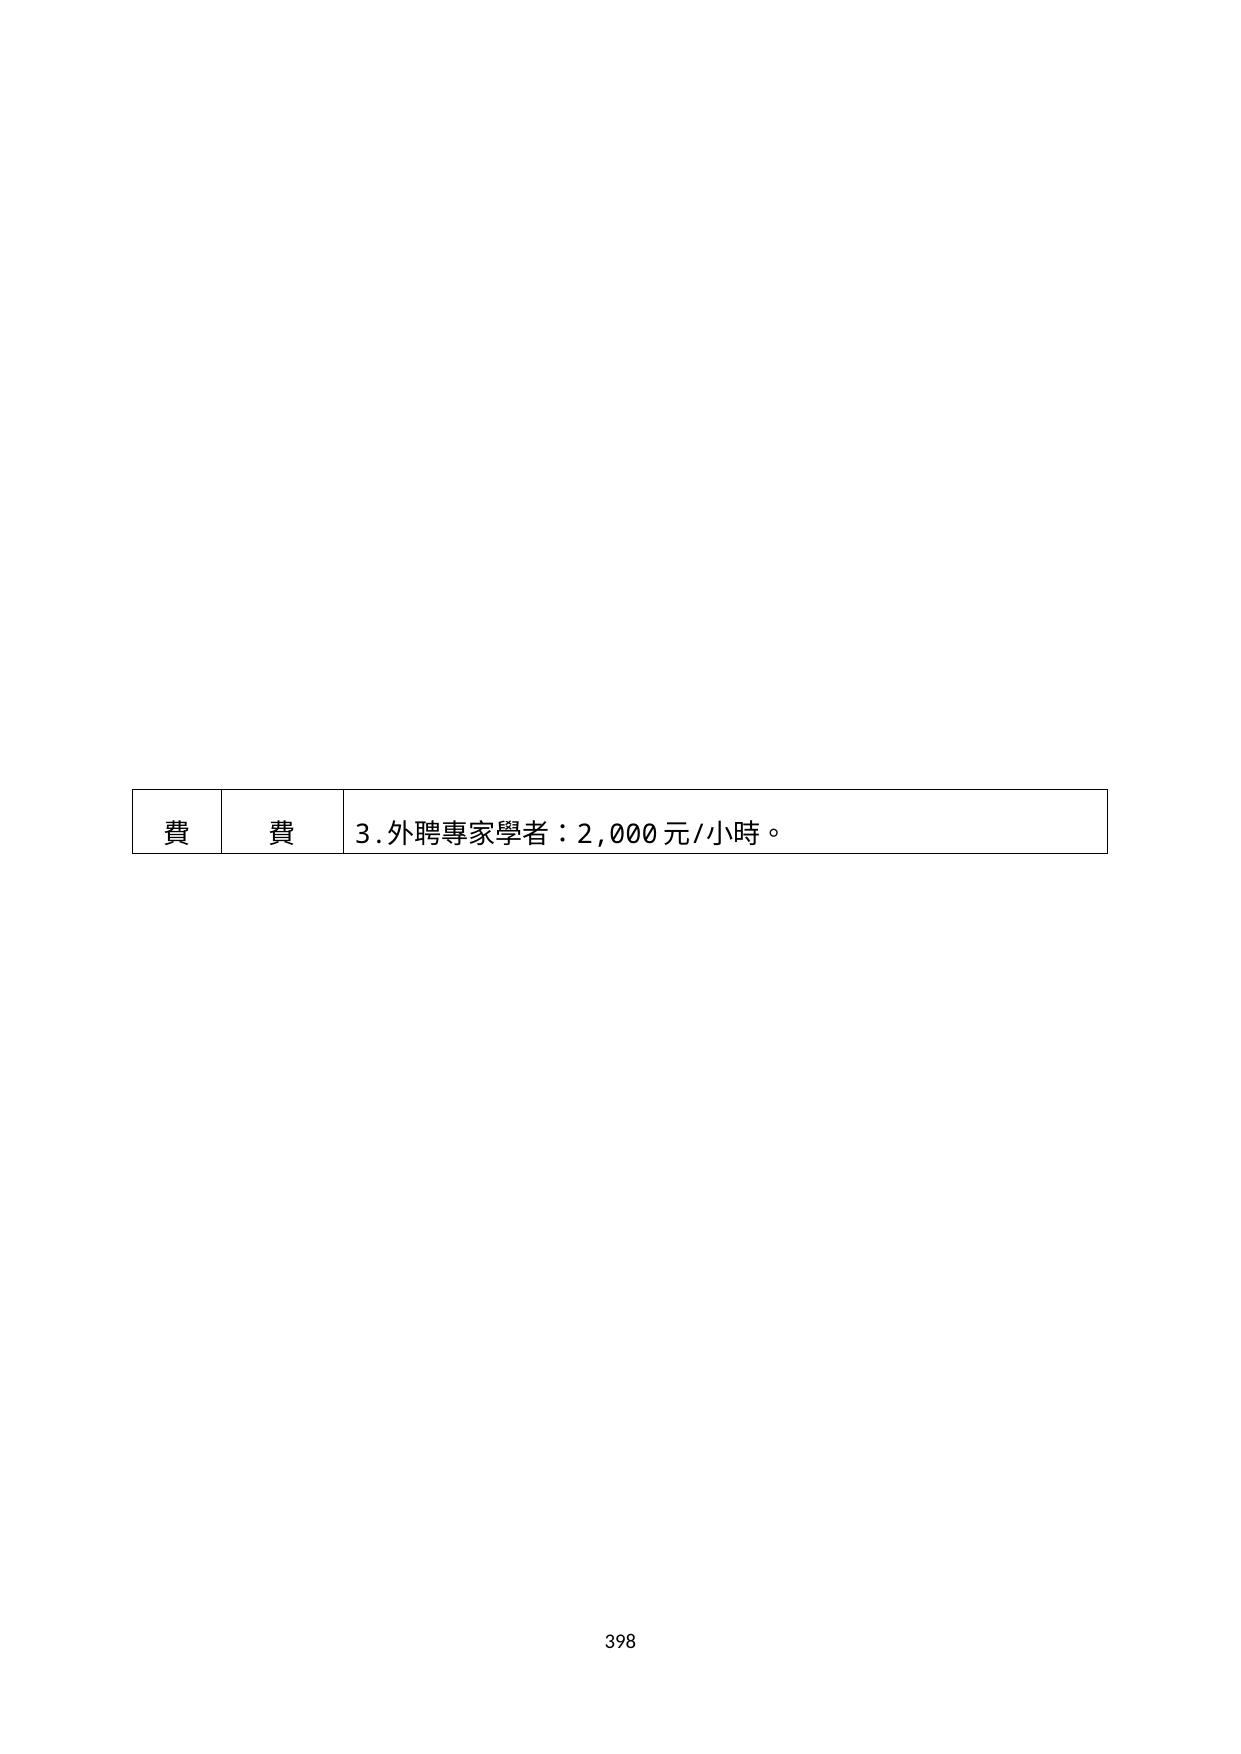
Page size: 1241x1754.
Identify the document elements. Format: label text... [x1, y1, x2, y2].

table_cell 費 [222, 790, 343, 853]
table_cell 費 [133, 790, 221, 853]
table_cell 3.外聘專家學者：2,000元/小時。 [344, 790, 1107, 853]
